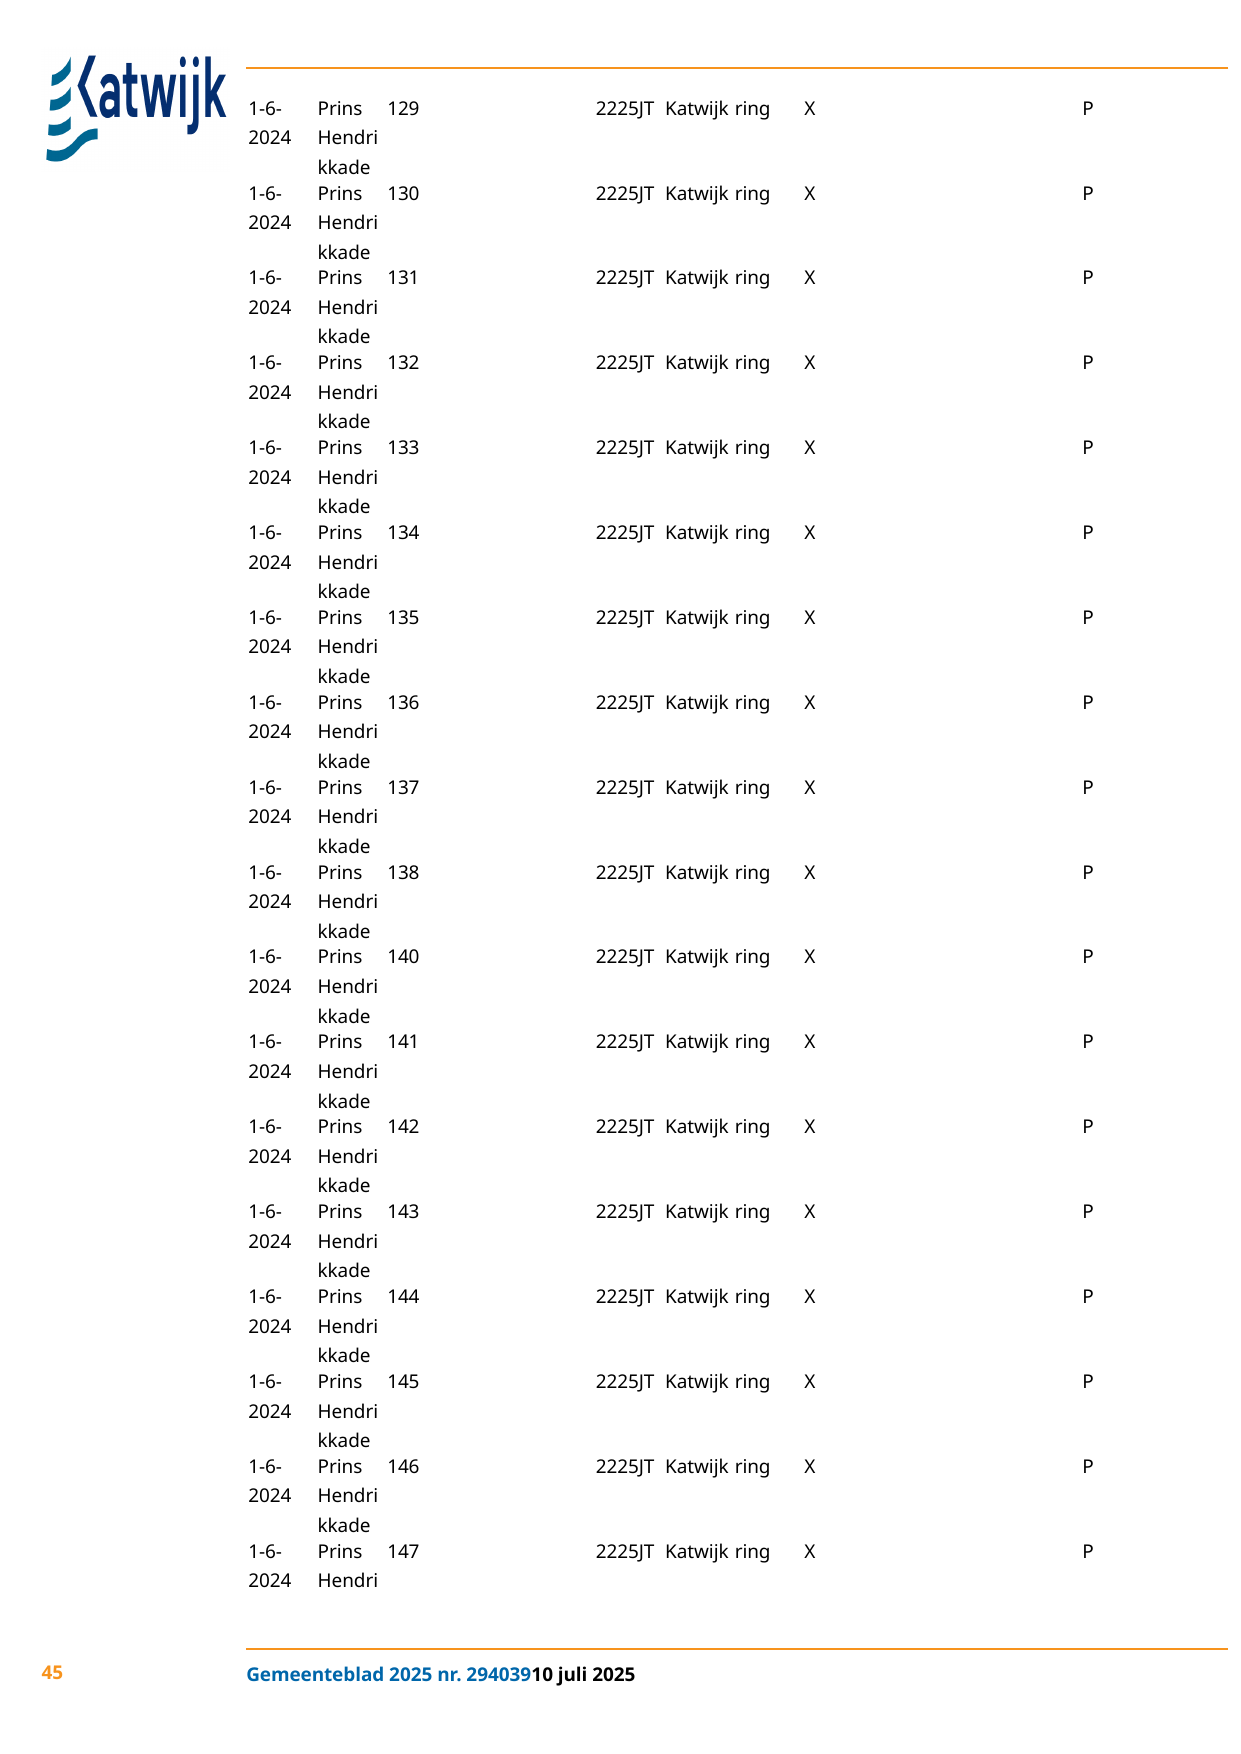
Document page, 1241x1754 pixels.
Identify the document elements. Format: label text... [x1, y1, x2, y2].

table_cell [526, 95, 596, 180]
picture [41, 47, 231, 172]
table_cell 1-6-2024 [248, 1453, 317, 1538]
table_cell Prins Hendrikkade [318, 1283, 387, 1368]
table_cell Prins Hendrikkade [318, 1453, 387, 1538]
table_cell 2225JT [596, 859, 665, 944]
table_cell Prins Hendrikkade [318, 265, 387, 349]
table_cell 1-6-2024 [248, 1538, 317, 1593]
table_cell X [804, 1368, 873, 1453]
table_cell X [804, 1453, 873, 1538]
table_cell [874, 604, 943, 689]
table_cell Katwijk [665, 265, 734, 349]
table_cell Katwijk [665, 434, 734, 519]
table_cell [943, 774, 1082, 859]
table_cell X [804, 265, 873, 349]
table_cell ring [735, 350, 804, 434]
table_cell [526, 1538, 596, 1593]
table_cell Katwijk [665, 1199, 734, 1283]
table_cell 2225JT [596, 1199, 665, 1283]
table_cell [874, 1283, 943, 1368]
table_cell Prins Hendrikkade [318, 519, 387, 604]
table_cell Prins Hendrikkade [318, 944, 387, 1029]
table_cell 1-6-2024 [248, 434, 317, 519]
table_cell [526, 180, 596, 264]
table_cell Katwijk [665, 519, 734, 604]
table_cell [943, 1199, 1082, 1283]
table_cell [874, 95, 943, 180]
table_cell 129 [387, 95, 456, 180]
table_cell P [1082, 774, 1152, 859]
table_cell P [1082, 1538, 1152, 1593]
table_cell 1-6-2024 [248, 1029, 317, 1113]
table_cell [526, 689, 596, 774]
table_cell P [1082, 519, 1152, 604]
table_cell X [804, 1283, 873, 1368]
table_cell ring [735, 1283, 804, 1368]
table_cell ring [735, 180, 804, 264]
table_cell [526, 1199, 596, 1283]
table_cell [943, 350, 1082, 434]
table_cell Prins Hendrikkade [318, 180, 387, 264]
table_cell 135 [387, 604, 456, 689]
table_cell Katwijk [665, 180, 734, 264]
table_cell [943, 1538, 1082, 1593]
table_cell Katwijk [665, 1283, 734, 1368]
table_cell Prins Hendrikkade [318, 859, 387, 944]
table_cell ring [735, 1453, 804, 1538]
table_cell 2225JT [596, 1368, 665, 1453]
table_cell [526, 519, 596, 604]
table_cell Prins Hendrikkade [318, 774, 387, 859]
table_cell [456, 434, 526, 519]
table_cell ring [735, 95, 804, 180]
table_cell P [1082, 604, 1152, 689]
table_cell P [1082, 1199, 1152, 1283]
table_cell Prins Hendrikkade [318, 1029, 387, 1113]
table_cell [874, 689, 943, 774]
table_cell X [804, 1114, 873, 1198]
table_cell P [1082, 1368, 1152, 1453]
table_cell ring [735, 774, 804, 859]
table_cell ring [735, 434, 804, 519]
table_cell P [1082, 689, 1152, 774]
table_cell Prins Hendrikkade [318, 1199, 387, 1283]
table_cell 137 [387, 774, 456, 859]
table_cell [456, 519, 526, 604]
table_cell X [804, 519, 873, 604]
table_cell ring [735, 689, 804, 774]
table_cell 1-6-2024 [248, 1283, 317, 1368]
table_cell [456, 1199, 526, 1283]
table_cell 134 [387, 519, 456, 604]
table_cell 147 [387, 1538, 456, 1593]
table_cell 2225JT [596, 1538, 665, 1593]
table_cell [874, 350, 943, 434]
table_cell ring [735, 1538, 804, 1593]
table_cell [526, 1368, 596, 1453]
table_cell 1-6-2024 [248, 519, 317, 604]
table_cell [456, 859, 526, 944]
table_cell Katwijk [665, 774, 734, 859]
table_cell ring [735, 859, 804, 944]
table_cell 138 [387, 859, 456, 944]
table_cell 1-6-2024 [248, 1199, 317, 1283]
table_cell P [1082, 944, 1152, 1029]
table_cell ring [735, 1114, 804, 1198]
table_cell Prins Hendrikkade [318, 689, 387, 774]
table_cell [943, 265, 1082, 349]
table_cell P [1082, 95, 1152, 180]
table_cell Katwijk [665, 604, 734, 689]
table_cell 143 [387, 1199, 456, 1283]
table_cell 2225JT [596, 350, 665, 434]
table_cell [456, 774, 526, 859]
table_cell ring [735, 1029, 804, 1113]
table_cell [456, 180, 526, 264]
table_cell Katwijk [665, 350, 734, 434]
table_cell [456, 689, 526, 774]
table_cell P [1082, 1453, 1152, 1538]
table_cell 142 [387, 1114, 456, 1198]
table_cell 145 [387, 1368, 456, 1453]
table_cell ring [735, 604, 804, 689]
table_cell [526, 774, 596, 859]
table_cell 1-6-2024 [248, 1114, 317, 1198]
table_cell X [804, 944, 873, 1029]
table_cell [526, 604, 596, 689]
table_cell 2225JT [596, 1114, 665, 1198]
table_cell ring [735, 265, 804, 349]
table_cell P [1082, 1283, 1152, 1368]
table_cell [456, 265, 526, 349]
table_cell X [804, 180, 873, 264]
table_cell ring [735, 1199, 804, 1283]
table_cell [456, 1029, 526, 1113]
table_cell [526, 1453, 596, 1538]
table_cell [874, 519, 943, 604]
table_cell X [804, 1199, 873, 1283]
table_cell [874, 944, 943, 1029]
table_cell Katwijk [665, 1114, 734, 1198]
table_cell [943, 1283, 1082, 1368]
table_cell Katwijk [665, 1538, 734, 1593]
table_cell [456, 1538, 526, 1593]
table_cell Katwijk [665, 95, 734, 180]
table_cell P [1082, 1029, 1152, 1113]
table_cell 2225JT [596, 944, 665, 1029]
table_cell [943, 1368, 1082, 1453]
table_cell Katwijk [665, 1368, 734, 1453]
table_cell [456, 1114, 526, 1198]
table_cell [874, 1114, 943, 1198]
table_cell [943, 604, 1082, 689]
table_cell X [804, 859, 873, 944]
table_cell [943, 1114, 1082, 1198]
table_cell Katwijk [665, 1453, 734, 1538]
table_cell [456, 1283, 526, 1368]
table_cell [874, 1199, 943, 1283]
table_cell 2225JT [596, 1283, 665, 1368]
table_cell Prins Hendrikkade [318, 604, 387, 689]
table_cell X [804, 95, 873, 180]
table_cell [456, 1368, 526, 1453]
table_cell ring [735, 1368, 804, 1453]
table_cell P [1082, 859, 1152, 944]
table_cell 2225JT [596, 434, 665, 519]
table_cell 2225JT [596, 1029, 665, 1113]
table_cell [874, 859, 943, 944]
table_cell [874, 180, 943, 264]
table_cell [943, 519, 1082, 604]
table_cell [874, 774, 943, 859]
table_cell 1-6-2024 [248, 265, 317, 349]
table_cell [526, 265, 596, 349]
table_cell 130 [387, 180, 456, 264]
table_cell [943, 1029, 1082, 1113]
table_cell [874, 434, 943, 519]
table_cell Katwijk [665, 1029, 734, 1113]
table_cell 2225JT [596, 1453, 665, 1538]
table_cell [526, 859, 596, 944]
table_cell 1-6-2024 [248, 604, 317, 689]
table_cell X [804, 774, 873, 859]
table_cell [874, 1453, 943, 1538]
table_cell Prins Hendrikkade [318, 350, 387, 434]
table_cell 1-6-2024 [248, 1368, 317, 1453]
table_cell [874, 1368, 943, 1453]
table_cell Katwijk [665, 859, 734, 944]
table_cell [874, 265, 943, 349]
table_cell 2225JT [596, 519, 665, 604]
table_cell X [804, 689, 873, 774]
table_cell [943, 1453, 1082, 1538]
table_cell 1-6-2024 [248, 774, 317, 859]
table_cell 1-6-2024 [248, 859, 317, 944]
table_cell [874, 1029, 943, 1113]
table_cell ring [735, 944, 804, 1029]
table_cell [943, 180, 1082, 264]
table_cell [456, 350, 526, 434]
table_cell 1-6-2024 [248, 689, 317, 774]
table_cell 131 [387, 265, 456, 349]
table_cell 1-6-2024 [248, 180, 317, 264]
table_cell [456, 604, 526, 689]
table_cell 141 [387, 1029, 456, 1113]
table_cell 144 [387, 1283, 456, 1368]
table_cell Prins Hendrikkade [318, 1114, 387, 1198]
table_cell Prins Hendri [318, 1538, 387, 1593]
table_cell P [1082, 434, 1152, 519]
table_cell [943, 944, 1082, 1029]
table_cell P [1082, 350, 1152, 434]
table_cell [943, 859, 1082, 944]
table_cell [943, 689, 1082, 774]
table_cell P [1082, 1114, 1152, 1198]
table_cell [526, 944, 596, 1029]
table_cell [456, 95, 526, 180]
table_cell Katwijk [665, 944, 734, 1029]
table_cell 2225JT [596, 95, 665, 180]
table_cell [526, 1283, 596, 1368]
table_cell P [1082, 265, 1152, 349]
table_cell ring [735, 519, 804, 604]
table_cell X [804, 434, 873, 519]
table_cell [526, 350, 596, 434]
table_cell [456, 944, 526, 1029]
table_cell Prins Hendrikkade [318, 434, 387, 519]
table_cell 2225JT [596, 774, 665, 859]
table_cell 2225JT [596, 604, 665, 689]
table_cell 133 [387, 434, 456, 519]
table_cell 140 [387, 944, 456, 1029]
table_cell Prins Hendrikkade [318, 95, 387, 180]
table_cell [943, 434, 1082, 519]
table_cell X [804, 1029, 873, 1113]
table_cell 2225JT [596, 180, 665, 264]
table_cell 136 [387, 689, 456, 774]
table_cell 146 [387, 1453, 456, 1538]
table_cell 1-6-2024 [248, 95, 317, 180]
table_cell 2225JT [596, 689, 665, 774]
table_cell Katwijk [665, 689, 734, 774]
table_cell [526, 1029, 596, 1113]
table_cell X [804, 1538, 873, 1593]
table_cell [526, 434, 596, 519]
table_cell Prins Hendrikkade [318, 1368, 387, 1453]
table_cell 2225JT [596, 265, 665, 349]
table_cell X [804, 350, 873, 434]
table_cell [943, 95, 1082, 180]
table_cell P [1082, 180, 1152, 264]
table_cell 1-6-2024 [248, 944, 317, 1029]
table_cell [456, 1453, 526, 1538]
table_cell 1-6-2024 [248, 350, 317, 434]
table_cell [526, 1114, 596, 1198]
table_cell 132 [387, 350, 456, 434]
table_cell [874, 1538, 943, 1593]
table_cell X [804, 604, 873, 689]
